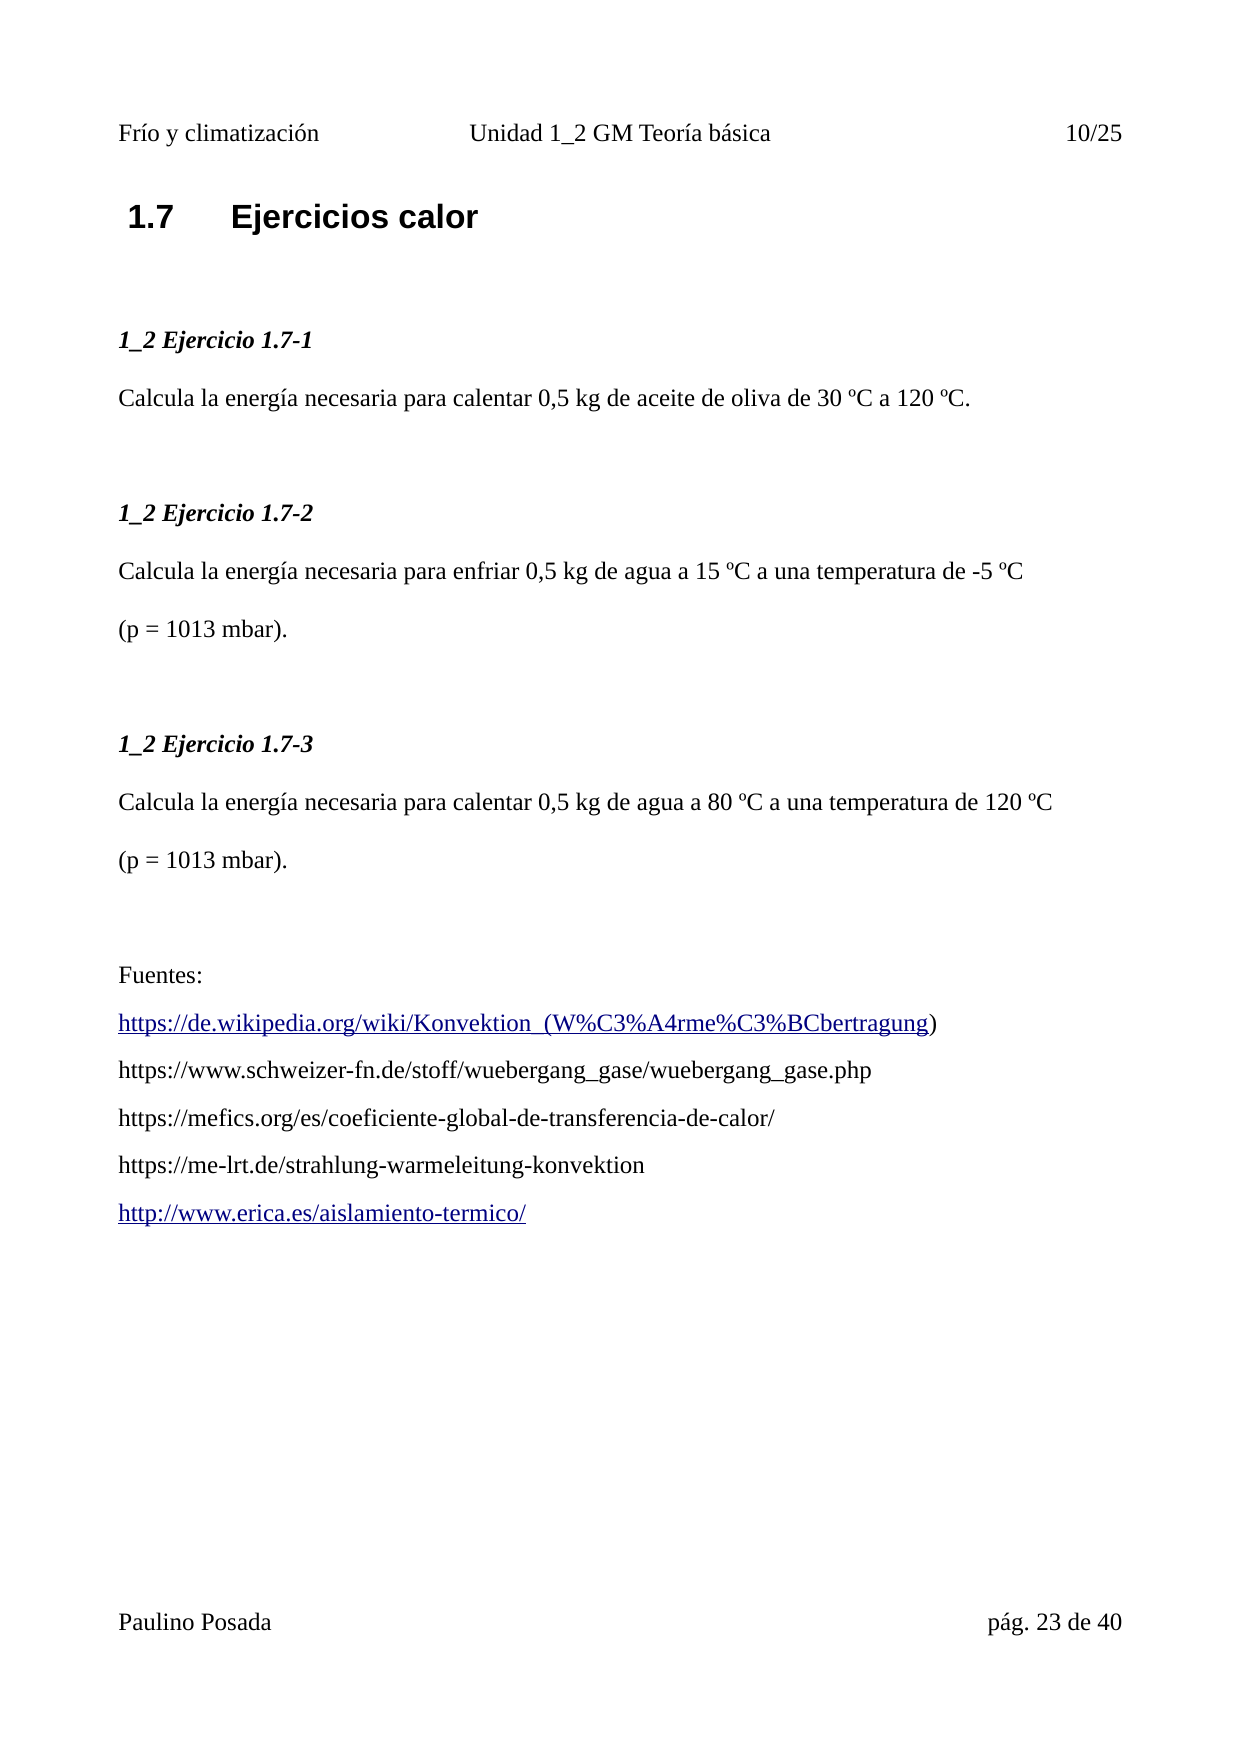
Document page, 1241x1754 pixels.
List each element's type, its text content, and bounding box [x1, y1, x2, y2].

text Calcula la energía necesaria para calentar 0,5 kg de aceite de oliva de 30 ºC a 120 ºC. [118, 383, 1122, 412]
text http://www.erica.es/aislamiento-termico/ [118, 1198, 1122, 1227]
text https://mefics.org/es/coeficiente-global-de-transferencia-de-calor/ [118, 1103, 1122, 1132]
text Fuentes: [118, 960, 1122, 989]
text 1_2 Ejercicio 1.7-1 [118, 325, 1122, 354]
text 1_2 Ejercicio 1.7-2 [118, 498, 1122, 527]
text https://de.wikipedia.org/wiki/Konvektion_(W%C3%A4rme%C3%BCbertragung) [118, 1008, 1122, 1036]
text https://www.schweizer-fn.de/stoff/wuebergang_gase/wuebergang_gase.php [118, 1055, 1122, 1084]
text 1_2 Ejercicio 1.7-3 [118, 729, 1122, 758]
text https://me-lrt.de/strahlung-warmeleitung-konvektion [118, 1151, 1122, 1179]
text Calcula la energía necesaria para enfriar 0,5 kg de agua a 15 ºC a una temperatura de -5 ºC [118, 556, 1122, 585]
text Calcula la energía necesaria para calentar 0,5 kg de agua a 80 ºC a una temperatura de 120 ºC [118, 787, 1122, 816]
subtitle Ejercicios calor [118, 197, 1122, 236]
text (p = 1013 mbar). [118, 845, 1122, 873]
text (p = 1013 mbar). [118, 614, 1122, 643]
